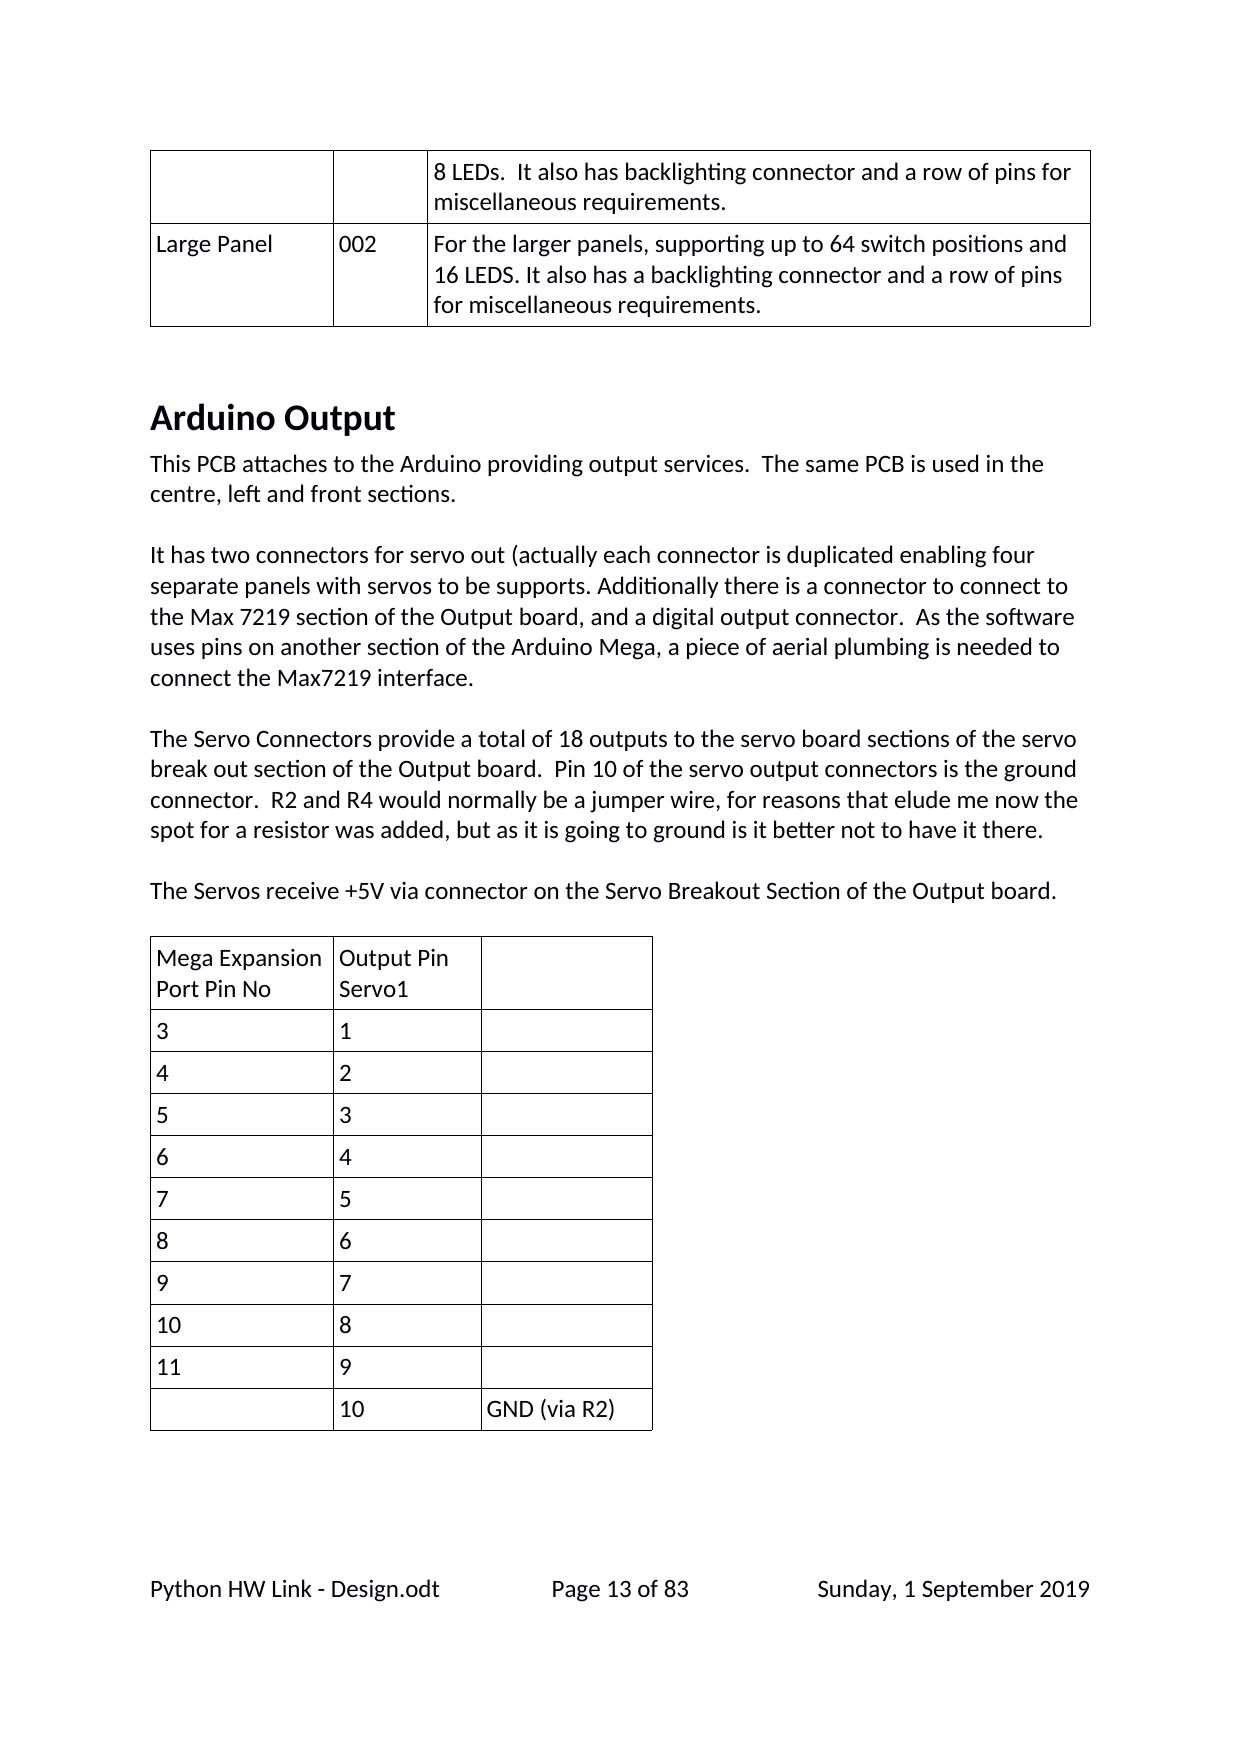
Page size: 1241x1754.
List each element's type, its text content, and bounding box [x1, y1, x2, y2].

table_cell 5 [151, 1094, 333, 1135]
table_cell 2 [334, 1052, 481, 1093]
table_cell 7 [151, 1178, 333, 1219]
table_cell [482, 1010, 652, 1051]
table_cell [482, 1305, 652, 1346]
table_cell [482, 1178, 652, 1219]
table_cell [151, 151, 333, 223]
table_cell 4 [334, 1136, 481, 1177]
table_cell 10 [334, 1389, 481, 1430]
table_cell [151, 1389, 333, 1430]
table_cell 11 [151, 1347, 333, 1388]
table_cell GND (via R2) [482, 1389, 652, 1430]
table_cell [334, 151, 427, 223]
table_cell 3 [334, 1094, 481, 1135]
table_cell 8 [151, 1220, 333, 1261]
table_cell 8 [334, 1305, 481, 1346]
table_cell For the larger panels, supporting up to 64 switch positions and 16 LEDS. It also has a backlighting connector and a row of pins for miscellaneous requirements. [428, 224, 1090, 326]
table_cell 3 [151, 1010, 333, 1051]
text It has two connectors for servo out (actually each connector is duplicated enabling four separate panels with servos to be supports. Additionally there is a connector to connect to the Max 7219 section of the Output board, and a digital output connector. As the software uses pins on another section of the Arduino Mega, a piece of aerial plumbing is needed to connect the Max7219 interface. [150, 539, 1090, 692]
text The Servos receive +5V via connector on the Servo Breakout Section of the Output board. [150, 875, 1090, 906]
table_cell 5 [334, 1178, 481, 1219]
table_header Mega Expansion Port Pin No [151, 937, 333, 1009]
table_cell 1 [334, 1010, 481, 1051]
table_cell [482, 1052, 652, 1093]
table_cell 6 [151, 1136, 333, 1177]
table_cell 10 [151, 1305, 333, 1346]
table_cell 9 [151, 1262, 333, 1303]
table_cell Large Panel [151, 224, 333, 326]
table_cell [482, 1136, 652, 1177]
table_cell [482, 1094, 652, 1135]
table_cell 4 [151, 1052, 333, 1093]
table_cell [482, 1220, 652, 1261]
table_cell 002 [334, 224, 427, 326]
table_cell 6 [334, 1220, 481, 1261]
text The Servo Connectors provide a total of 18 outputs to the servo board sections of the servo break out section of the Output board. Pin 10 of the servo output connectors is the ground connector. R2 and R4 would normally be a jumper wire, for reasons that elude me now the spot for a resistor was added, but as it is going to ground is it better not to have it there. [150, 723, 1090, 845]
table_header [482, 937, 652, 1009]
subtitle Arduino Output [150, 394, 1090, 440]
table_cell 9 [334, 1347, 481, 1388]
table_cell 7 [334, 1262, 481, 1303]
table_cell 8 LEDs. It also has backlighting connector and a row of pins for miscellaneous requirements. [428, 151, 1090, 223]
table_cell [482, 1347, 652, 1388]
table_cell [482, 1262, 652, 1303]
table_header Output Pin Servo1 [334, 937, 481, 1009]
text This PCB attaches to the Arduino providing output services. The same PCB is used in the centre, left and front sections. [150, 448, 1090, 509]
